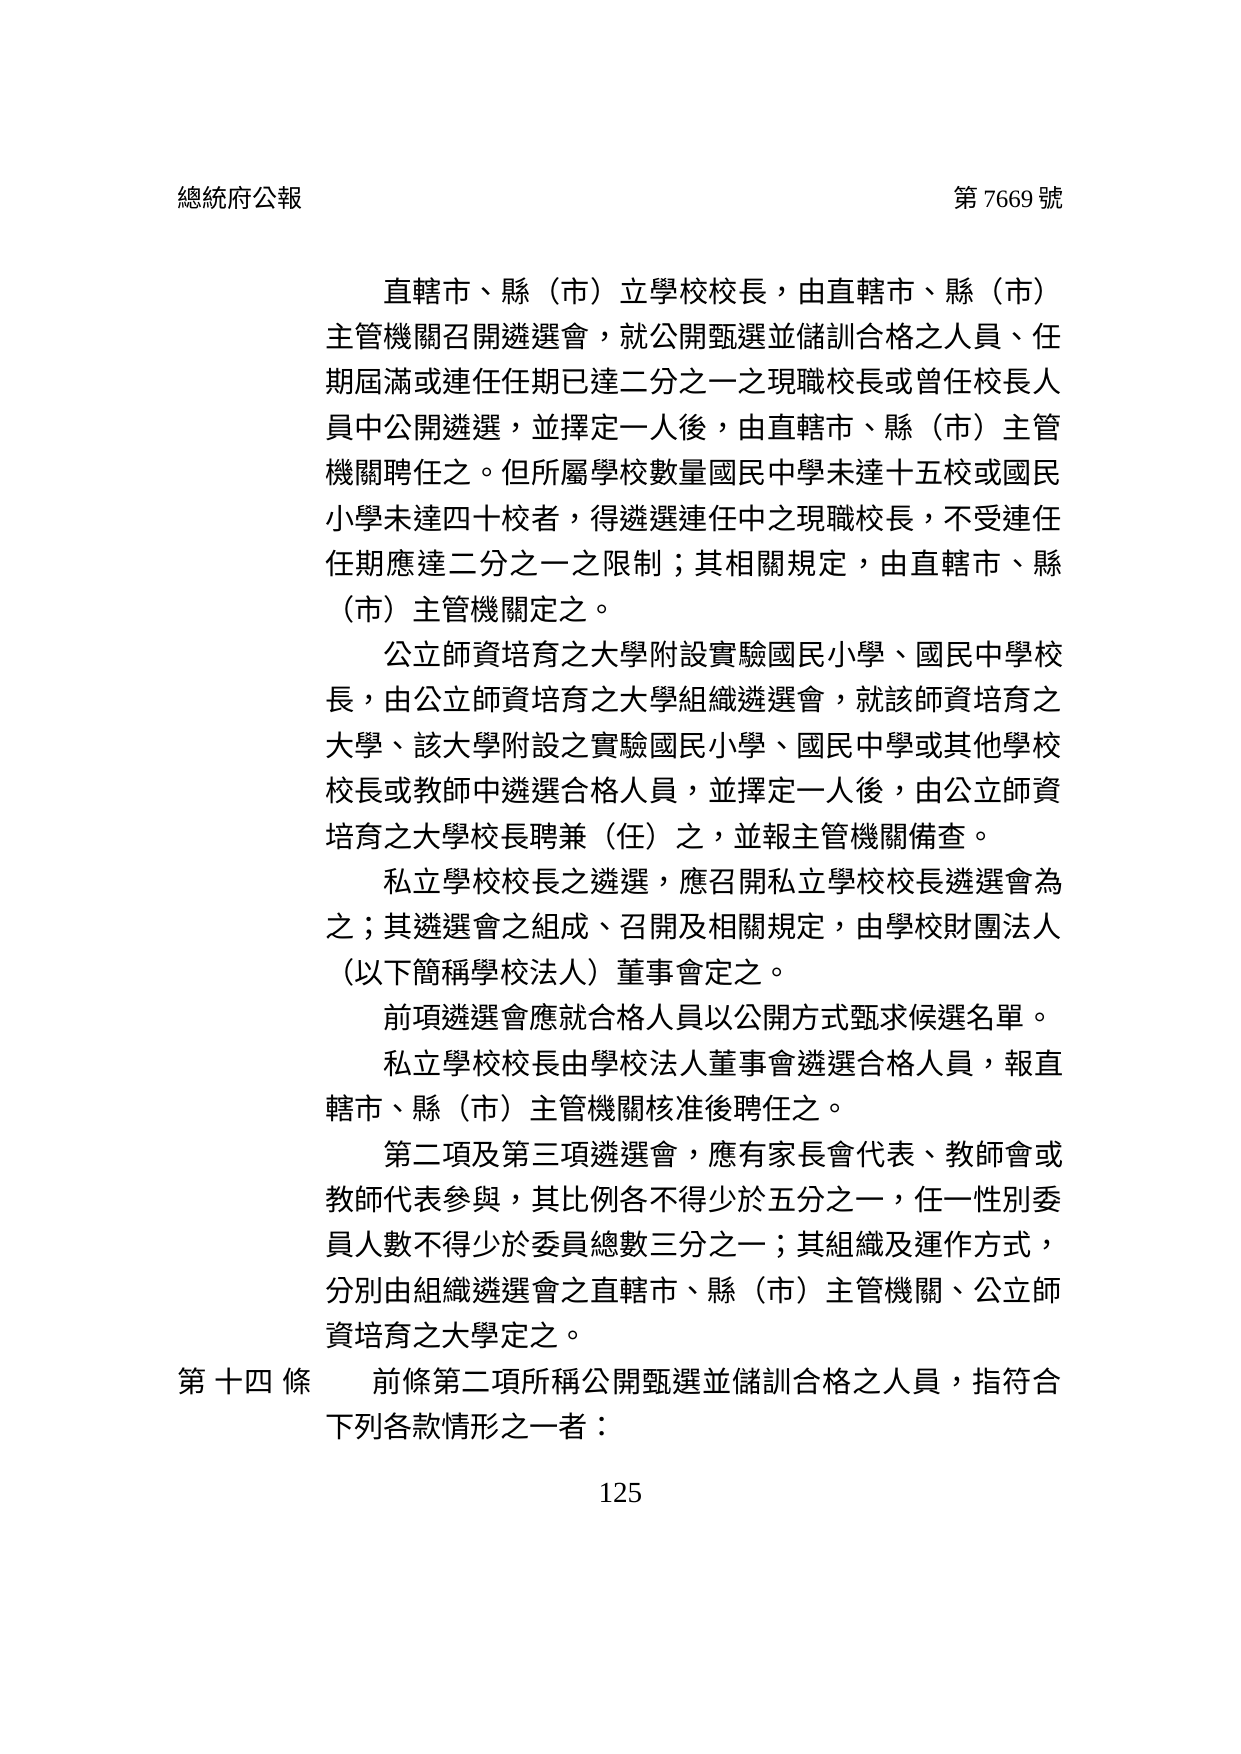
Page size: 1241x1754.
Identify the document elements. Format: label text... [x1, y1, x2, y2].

text 公立師資培育之大學附設實驗國民小學、國民中學校長，由公立師資培育之大學組織遴選會，就該師資培育之大學、該大學附設之實驗國民小學、國民中學或其他學校校長或教師中遴選合格人員，並擇定一人後，由公立師資培育之大學校長聘兼（任）之，並報主管機關備查。 [325, 629, 1063, 856]
text 第 十四 條 前條第二項所稱公開甄選並儲訓合格之人員，指符合下列各款情形之一者： [177, 1356, 1063, 1447]
text 私立學校校長由學校法人董事會遴選合格人員，報直轄市、縣（市）主管機關核准後聘任之。 [325, 1038, 1063, 1129]
text 前項遴選會應就合格人員以公開方式甄求候選名單。 [325, 992, 1063, 1038]
text 私立學校校長之遴選，應召開私立學校校長遴選會為之；其遴選會之組成、召開及相關規定，由學校財團法人（以下簡稱學校法人）董事會定之。 [325, 856, 1063, 992]
text 直轄市、縣（市）立學校校長，由直轄市、縣（市）主管機關召開遴選會，就公開甄選並儲訓合格之人員、任期屆滿或連任任期已達二分之一之現職校長或曾任校長人員中公開遴選，並擇定一人後，由直轄市、縣（市）主管機關聘任之。但所屬學校數量國民中學未達十五校或國民小學未達四十校者，得遴選連任中之現職校長，不受連任任期應達二分之一之限制；其相關規定，由直轄市、縣（市）主管機關定之。 [325, 266, 1063, 629]
text 第二項及第三項遴選會，應有家長會代表、教師會或教師代表參與，其比例各不得少於五分之一，任一性別委員人數不得少於委員總數三分之一；其組織及運作方式，分別由組織遴選會之直轄市、縣（市）主管機關、公立師資培育之大學定之。 [325, 1129, 1063, 1356]
